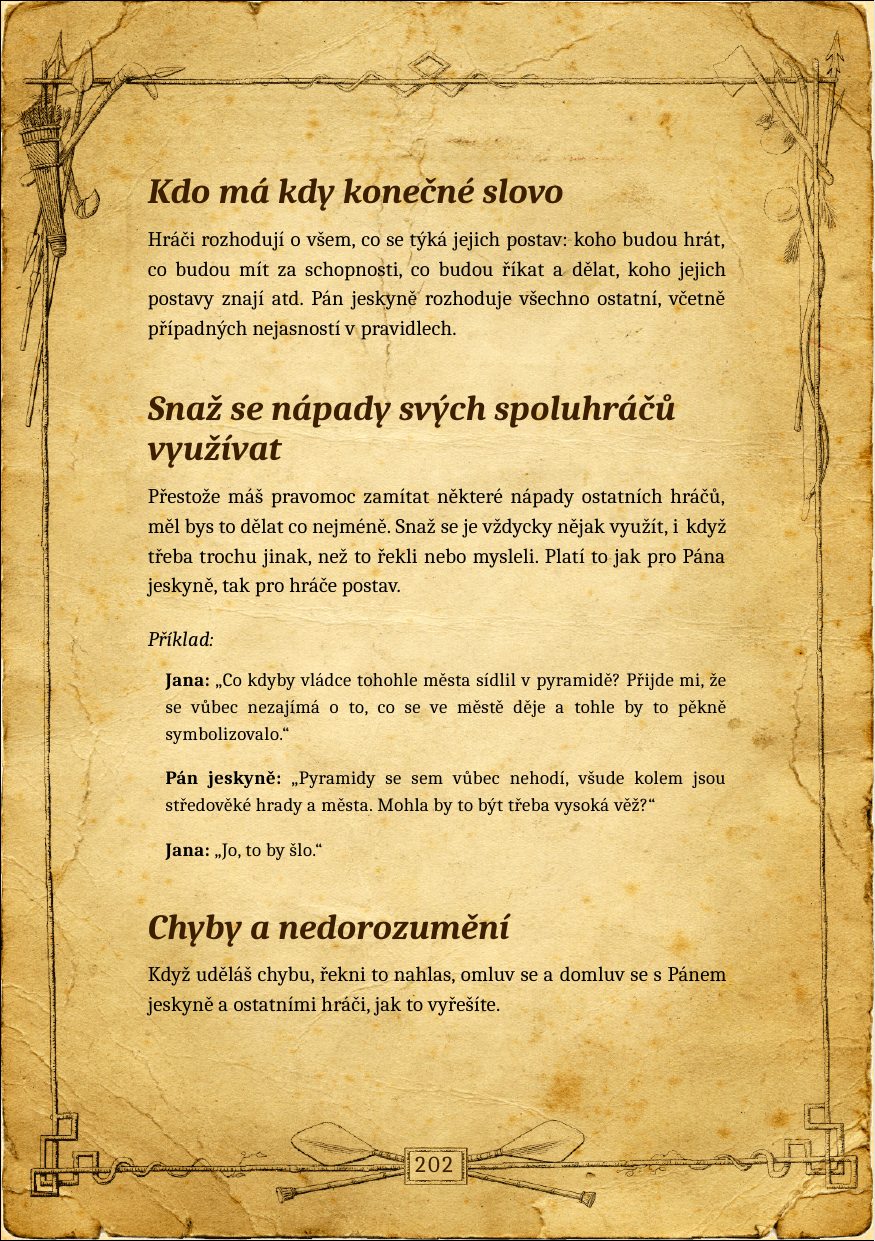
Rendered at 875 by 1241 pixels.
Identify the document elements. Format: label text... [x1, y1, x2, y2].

text Příklad: [148, 628, 726, 652]
text Hráči rozhodují o⁠ všem, co se týká jejich postav: koho budou hrát, co budou mít za schopnosti, co budou říkat a⁠ dělat, koho jejich postavy znají atd. Pán jeskyně rozhoduje všechno ostatní, včetně případných nejasností v⁠ pravidlech. [148, 227, 726, 341]
text Jana: „Co kdyby vládce tohohle města sídlil v⁠ pyramidě? Přijde mi, že se vůbec nezajímá o⁠ to, co se ve městě děje a⁠ tohle by to pěkně symbolizovalo.“ [165, 669, 726, 745]
subtitle Kdo má kdy konečné slovo [148, 172, 726, 212]
text Přestože máš pravomoc zamítat některé nápady ostatních hráčů, měl bys to dělat co nejméně. Snaž se je vždycky nějak využít, i⁠ když třeba trochu jinak, než to řekli nebo mysleli. Platí to jak pro Pána jeskyně, tak pro hráče postav. [148, 484, 726, 598]
text Když uděláš chybu, řekni to nahlas, omluv se a⁠ domluv se s⁠ Pánem jeskyně a⁠ ostatními hráči, jak to vyřešíte. [148, 963, 726, 1017]
subtitle Chyby a⁠ nedorozumění [148, 907, 726, 948]
picture [1, 1, 874, 1240]
text Jana: „Jo, to by šlo.“ [165, 839, 726, 861]
subtitle Snaž se nápady svých spoluhráčů využívat [148, 388, 726, 470]
text Pán jeskyně: „Pyramidy se sem vůbec nehodí, všude kolem jsou středověké hrady a⁠ města. Mohla by to být třeba vysoká věž?“ [165, 768, 726, 816]
